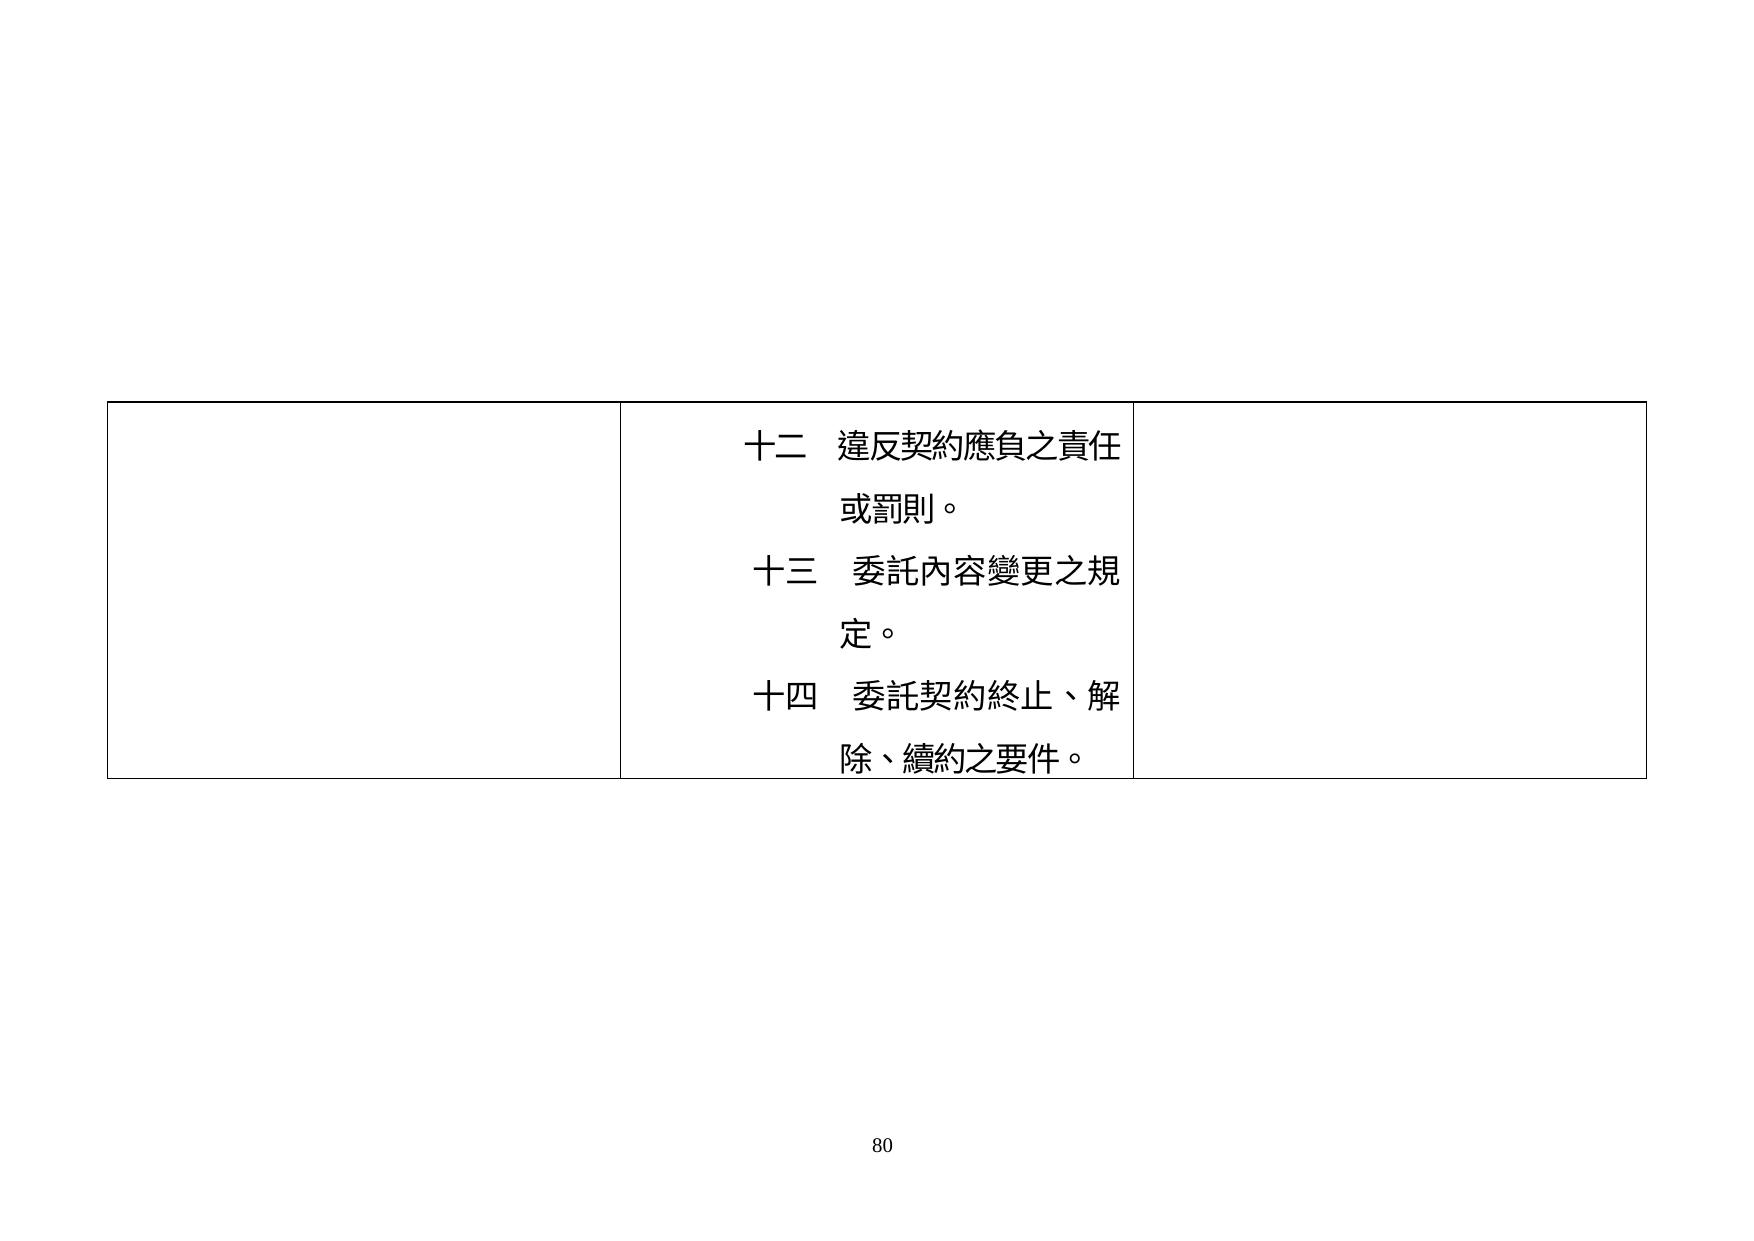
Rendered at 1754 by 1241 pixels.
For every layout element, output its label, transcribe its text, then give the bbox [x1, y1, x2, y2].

table_cell [1134, 403, 1646, 777]
table_cell [108, 403, 620, 777]
table_cell 十二 違反契約應負之責任或罰則。 十三 委託內容變更之規定。 十四 委託契約終止、解除、續約之要件。 [621, 403, 1133, 777]
